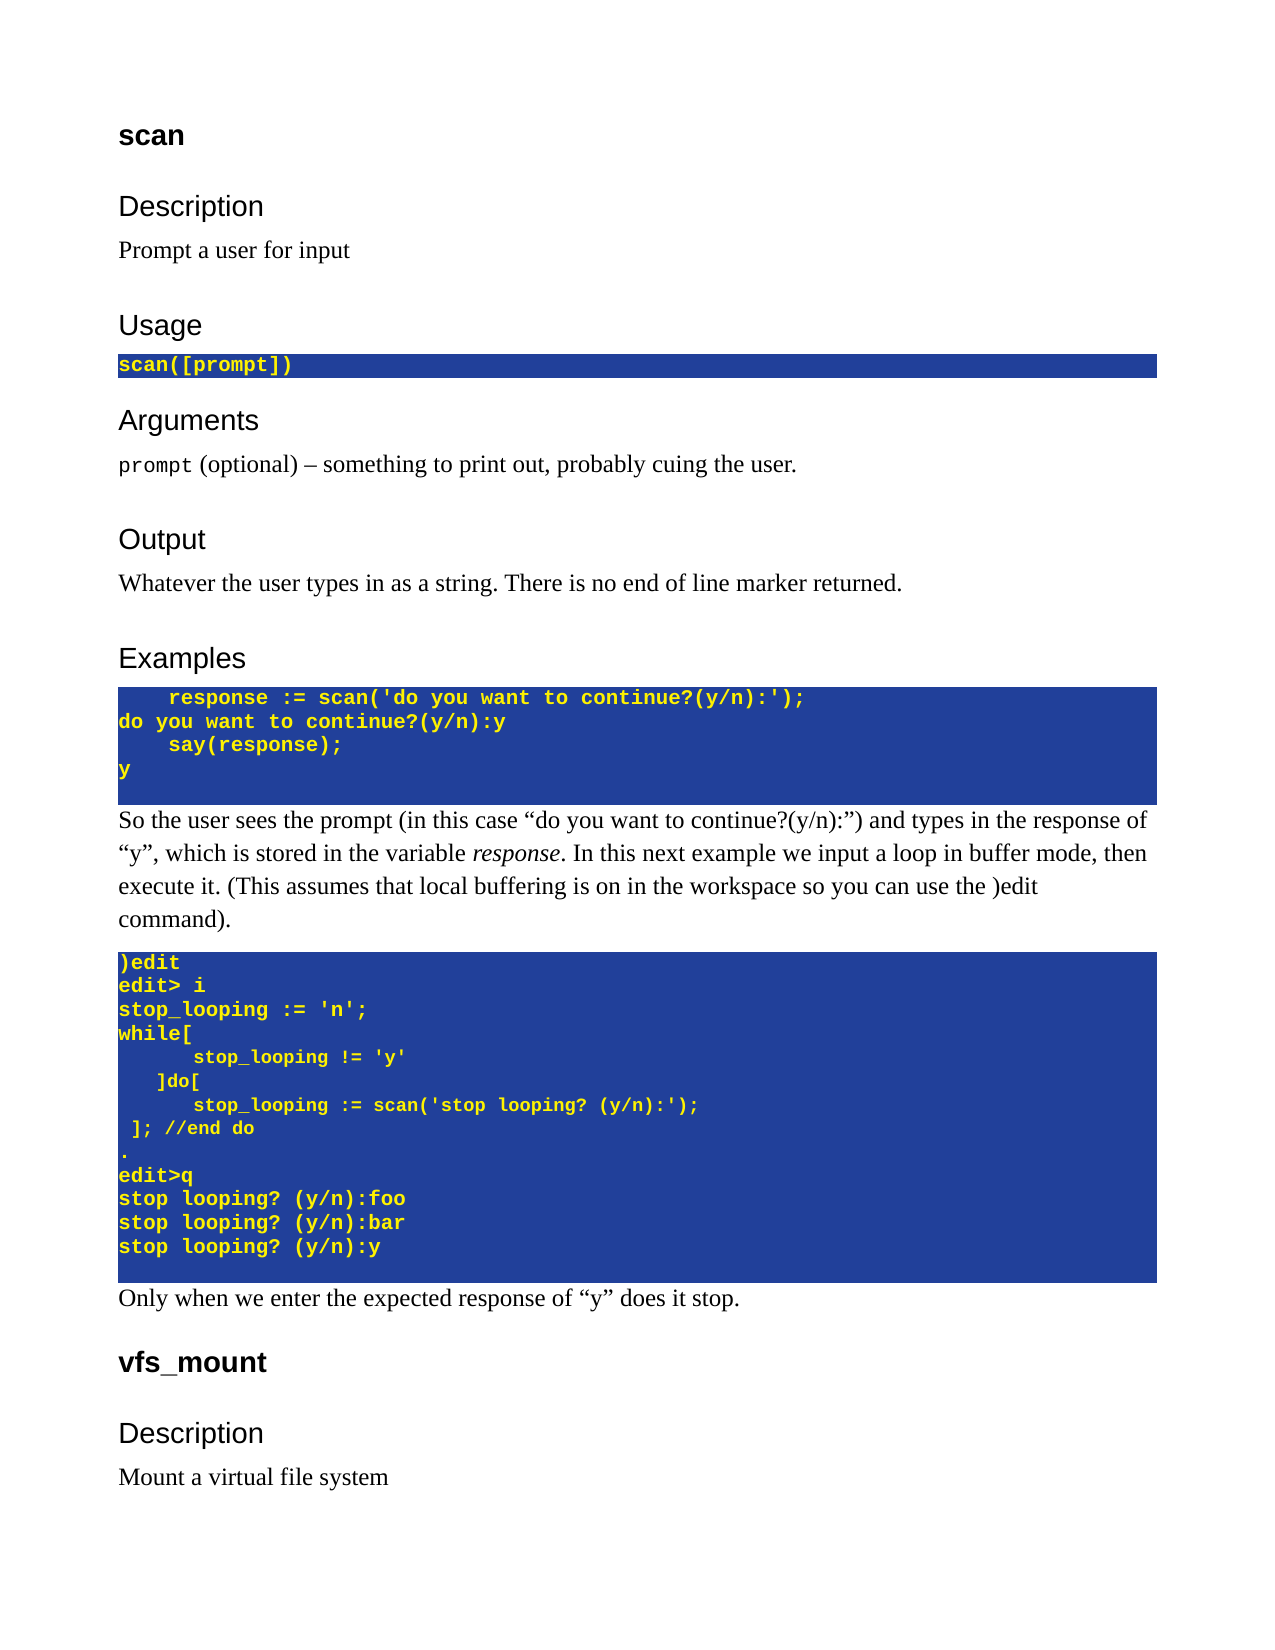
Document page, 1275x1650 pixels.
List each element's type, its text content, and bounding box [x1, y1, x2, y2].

text prompt (optional) – something to print out, probably cuing the user. [118, 449, 1157, 478]
text stop looping? (y/n):foo [118, 1188, 1157, 1212]
subtitle scan [118, 118, 1157, 152]
text ]do[ [118, 1070, 1157, 1094]
text )edit [118, 952, 1157, 976]
text Only when we enter the expected response of “y” does it stop. [118, 1283, 1157, 1312]
text Mount a virtual file system [118, 1462, 1157, 1491]
text y [118, 758, 1157, 782]
text stop_looping := 'n'; [118, 999, 1157, 1023]
subtitle Description [118, 189, 1157, 223]
text So the user sees the prompt (in this case “do you want to continue?(y/n):”) and types in the response of “y”, which is stored in the variable response. In this next example we input a loop in buffer mode, then execute it. (This assumes that local buffering is on in the workspace so you can use the )edit command). [118, 805, 1157, 933]
subtitle Description [118, 1416, 1157, 1450]
text response := scan('do you want to continue?(y/n):'); [118, 687, 1157, 711]
text say(response); [118, 734, 1157, 758]
subtitle Arguments [118, 403, 1157, 436]
text . [118, 1141, 1157, 1165]
text stop looping? (y/n):bar [118, 1212, 1157, 1236]
subtitle Output [118, 522, 1157, 556]
text while[ [118, 1023, 1157, 1046]
text scan([prompt]) [118, 354, 1157, 378]
text Prompt a user for input [118, 235, 1157, 264]
subtitle Examples [118, 641, 1157, 674]
text stop_looping := scan('stop looping? (y/n):'); [118, 1094, 1157, 1117]
text edit> i [118, 976, 1157, 999]
text ]; //end do [118, 1117, 1157, 1141]
text do you want to continue?(y/n):y [118, 711, 1157, 734]
text stop looping? (y/n):y [118, 1236, 1157, 1259]
subtitle Usage [118, 308, 1157, 342]
text edit>q [118, 1165, 1157, 1188]
text stop_looping != 'y' [118, 1046, 1157, 1070]
subtitle vfs_mount [118, 1345, 1157, 1379]
text Whatever the user types in as a string. There is no end of line marker returned. [118, 568, 1157, 597]
